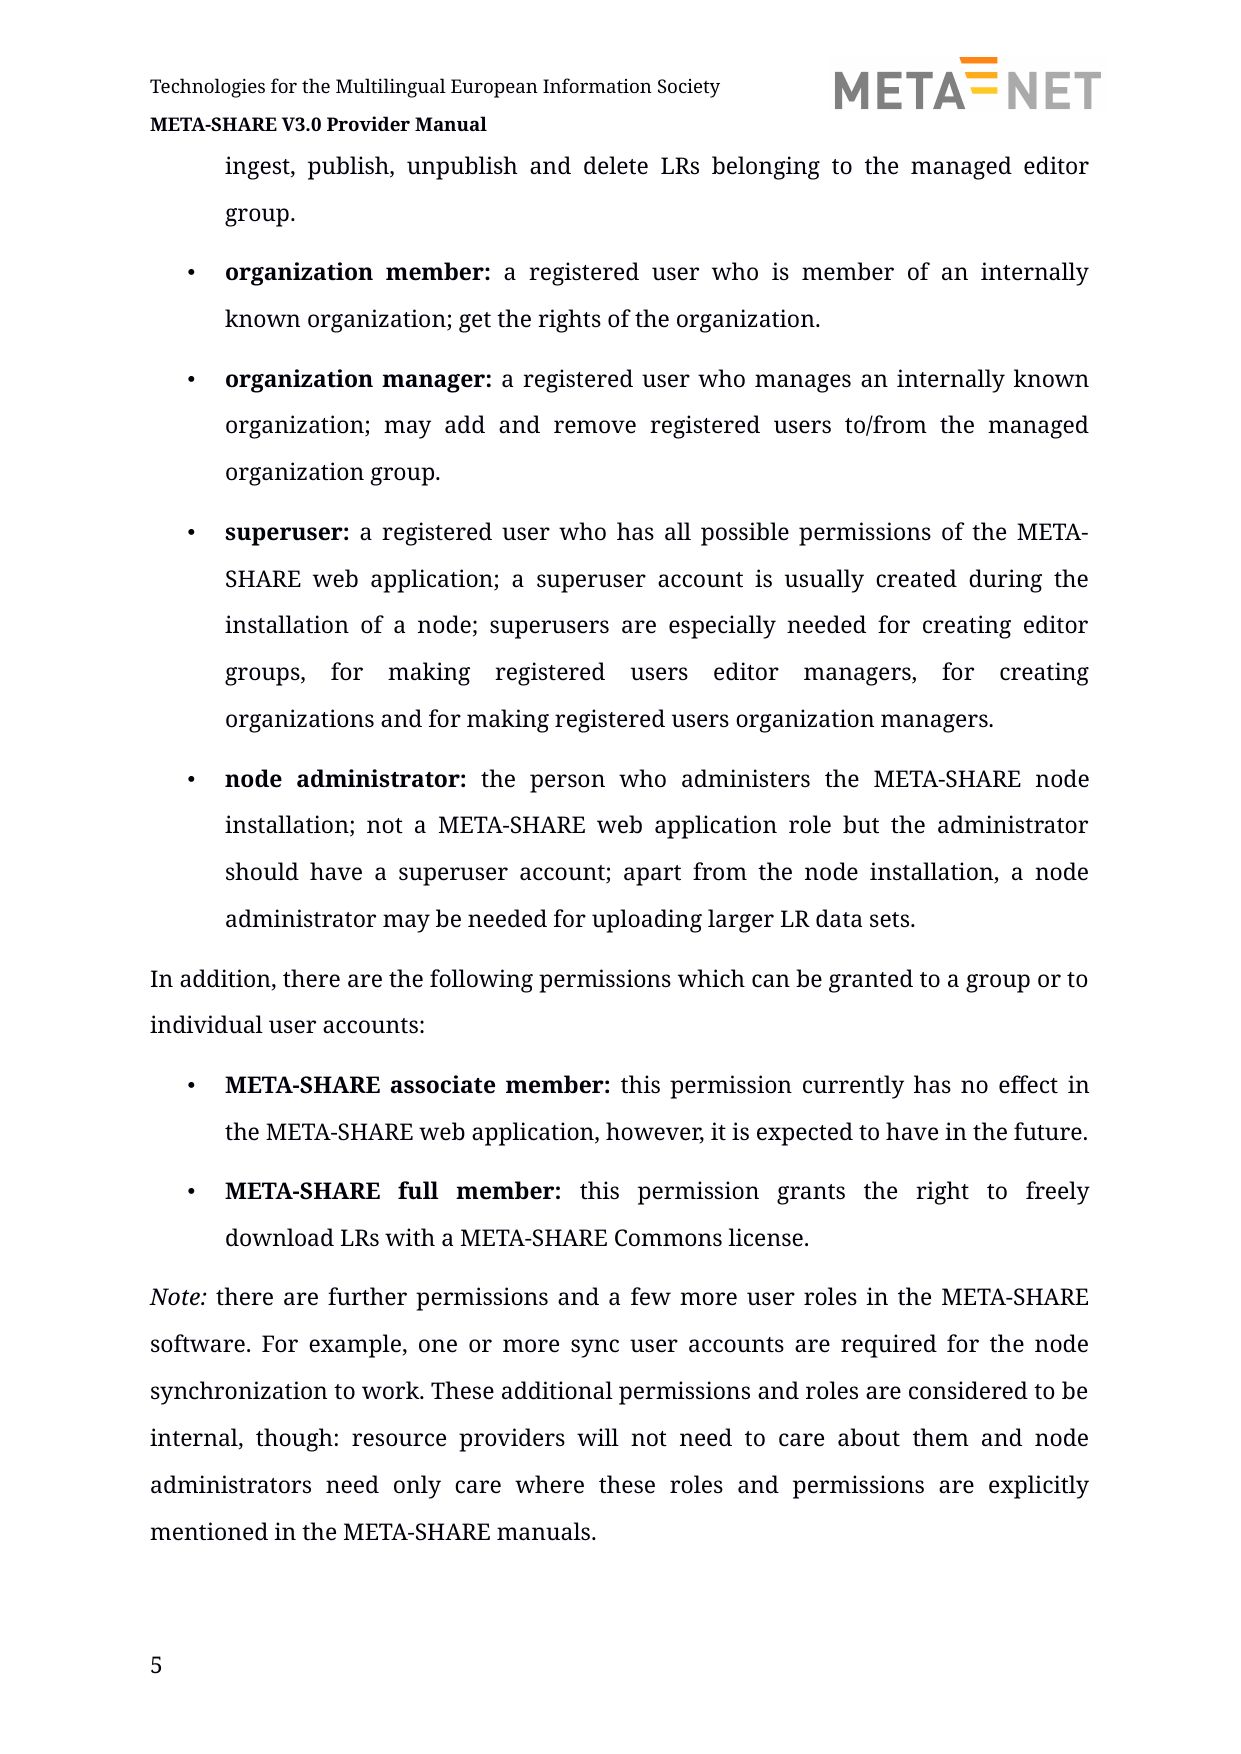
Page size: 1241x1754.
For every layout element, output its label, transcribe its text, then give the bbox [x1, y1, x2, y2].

list ingest, publish, unpublish and delete LRs belonging to the managed editor group. [187, 150, 1090, 228]
list organization member: a registered user who is member of an internally known organization; get the rights of the organization. [187, 256, 1090, 334]
list superuser: a registered user who has all possible permissions of the META-SHARE web application; a superuser account is usually created during the installation of a node; superusers are especially needed for creating editor groups, for making registered users editor managers, for creating organizations and for making registered users organization managers. [187, 516, 1090, 734]
text In addition, there are the following permissions which can be granted to a group or to individual user accounts: [150, 962, 1090, 1041]
list META-SHARE full member: this permission grants the right to freely download LRs with a META-SHARE Commons license. [187, 1175, 1090, 1253]
text Note: there are further permissions and a few more user roles in the META-SHARE software. For example, one or more sync user accounts are required for the node synchronization to work. These additional permissions and roles are considered to be internal, though: resource providers will not need to care about them and node administrators need only care where these roles and permissions are explicitly mentioned in the META-SHARE manuals. [150, 1281, 1090, 1547]
list META-SHARE associate member: this permission currently has no effect in the META-SHARE web application, however, it is expected to have in the future. [187, 1069, 1090, 1147]
list node administrator: the person who administers the META-SHARE node installation; not a META-SHARE web application role but the administrator should have a superuser account; apart from the node installation, a node administrator may be needed for uploading larger LR data sets. [187, 762, 1090, 934]
picture [830, 56, 1106, 111]
list organization manager: a registered user who manages an internally known organization; may add and remove registered users to/from the managed organization group. [187, 362, 1090, 487]
